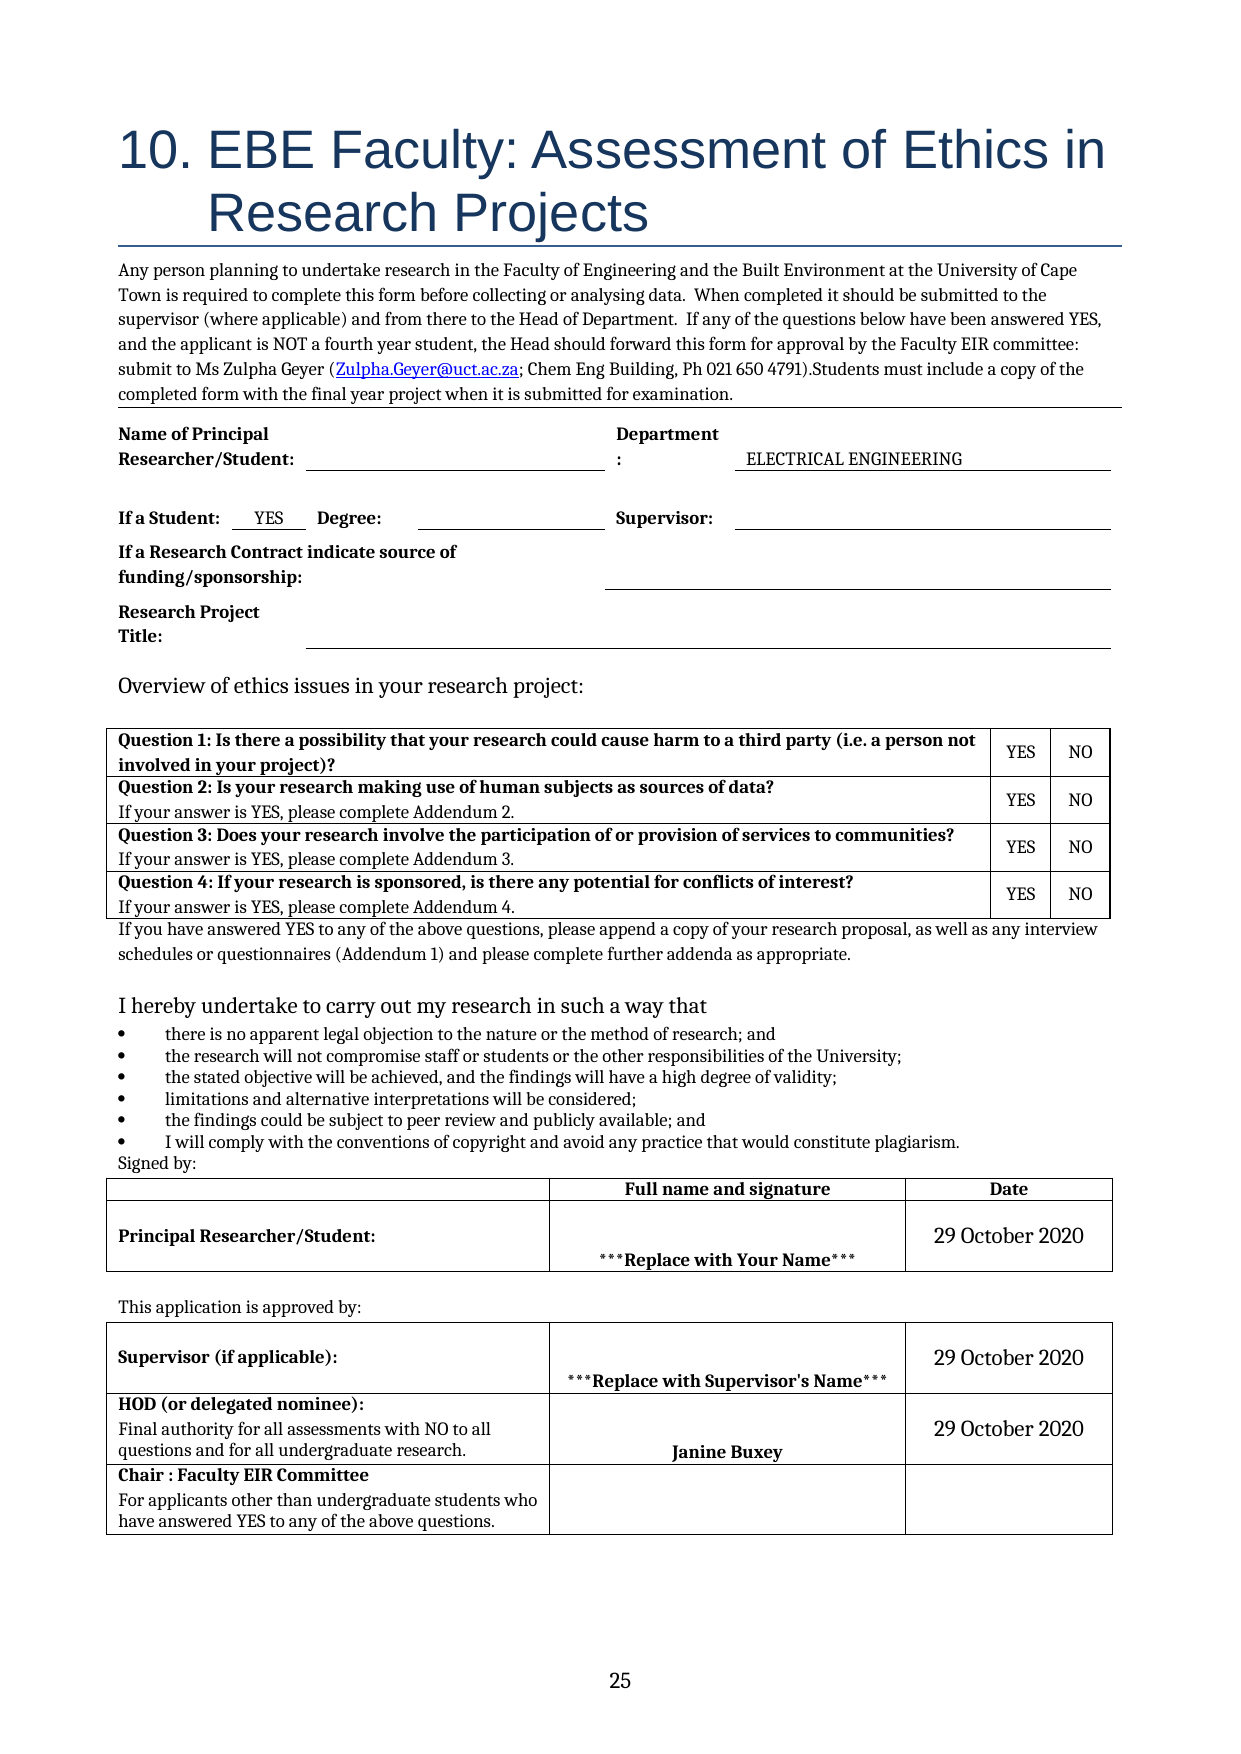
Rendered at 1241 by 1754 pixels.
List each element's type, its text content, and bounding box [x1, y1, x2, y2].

list limitations and alternative interpretations will be considered; [118, 1088, 1122, 1110]
list the stated objective will be achieved, and the findings will have a high degree of validity; [118, 1067, 1122, 1088]
table_cell If a Student: [107, 470, 232, 529]
table_cell Question 3: Does your research involve the participation of or provision of services to communities? If your answer is YES, please complete Addendum 3. [107, 824, 990, 871]
table_cell [306, 589, 1111, 647]
list the findings could be subject to peer review and publicly available; and [118, 1110, 1122, 1131]
subtitle EBE Faculty: Assessment of Ethics in Research Projects [118, 118, 1122, 245]
table_header Date [906, 1179, 1112, 1200]
table_cell Question 4: If your research is sponsored, is there any potential for conflicts of interest? If your answer is YES, please complete Addendum 4. [107, 872, 990, 918]
text Any person planning to undertake research in the Faculty of Engineering and the Built Environment at the University of Cape Town is required to complete this form before collecting or analysing data. When completed it should be submitted to the supervisor (where applicable) and from there to the Head of Department. If any of the questions below have been answered YES, and the applicant is NOT a fourth year student, the Head should forward this form for approval by the Faculty EIR committee: submit to Ms Zulpha Geyer (Zulpha.Geyer@uct.ac.za; Chem Eng Building, Ph 021 650 4791).Students must include a copy of the completed form with the final year project when it is submitted for examination. [118, 259, 1122, 407]
table_cell NO [1051, 872, 1109, 918]
table_header [306, 411, 605, 470]
table_cell 29 October 2020 [906, 1394, 1112, 1463]
table_cell 29 October 2020 [906, 1201, 1112, 1271]
table_cell Research Project Title: [107, 589, 306, 647]
table_header YES [991, 729, 1050, 776]
table_cell NO [1051, 824, 1109, 871]
table_header Supervisor (if applicable): [107, 1323, 549, 1393]
text If you have answered YES to any of the above questions, please append a copy of your research proposal, as well as any interview schedules or questionnaires (Addendum 1) and please complete further addenda as appropriate. [118, 919, 1122, 965]
text I hereby undertake to carry out my research in such a way that [118, 993, 1122, 1020]
table_header Question 1: Is there a possibility that your research could cause harm to a third party (i.e. a person not involved in your project)? [107, 729, 990, 776]
table_cell ***Replace with Your Name*** [550, 1201, 905, 1271]
table_cell Supervisor: [605, 470, 734, 529]
table_cell Chair : Faculty EIR Committee For applicants other than undergraduate students who have answered YES to any of the above questions. [107, 1465, 549, 1534]
table_cell [605, 529, 1111, 588]
text This application is approved by: [118, 1297, 1122, 1318]
list there is no apparent legal objection to the nature or the method of research; and [118, 1023, 1122, 1045]
table_cell YES [991, 777, 1050, 823]
table_header NO [1051, 729, 1109, 776]
table_cell Question 2: Is your research making use of human subjects as sources of data? If your answer is YES, please complete Addendum 2. [107, 777, 990, 823]
table_cell Janine Buxey [550, 1394, 905, 1463]
table_cell Principal Researcher/Student: [107, 1201, 549, 1271]
table_cell YES [232, 470, 306, 529]
table_header Department: [605, 411, 734, 470]
text Signed by: [118, 1153, 1122, 1174]
table_cell [550, 1465, 905, 1534]
table_cell If a Research Contract indicate source of funding/sponsorship: [107, 529, 605, 588]
table_cell NO [1051, 777, 1109, 823]
table_cell [906, 1465, 1112, 1534]
table_header Full name and signature [550, 1179, 905, 1200]
text Overview of ethics issues in your research project: [118, 673, 1122, 700]
table_header Name of Principal Researcher/Student: [107, 411, 306, 470]
table_cell HOD (or delegated nominee): Final authority for all assessments with NO to all questions and for all undergraduate research. [107, 1394, 549, 1463]
table_cell YES [991, 824, 1050, 871]
table_header ***Replace with Supervisor's Name*** [550, 1323, 905, 1393]
list the research will not compromise staff or students or the other responsibilities of the University; [118, 1045, 1122, 1067]
table_header [107, 1179, 549, 1200]
table_cell [418, 471, 605, 529]
table_header ELECTRICAL ENGINEERING [735, 411, 1111, 470]
table_cell Degree: [306, 471, 417, 529]
list I will comply with the conventions of copyright and avoid any practice that would constitute plagiarism. [118, 1131, 1122, 1153]
table_cell [735, 471, 1111, 529]
table_header 29 October 2020 [906, 1323, 1112, 1393]
table_cell YES [991, 872, 1050, 918]
